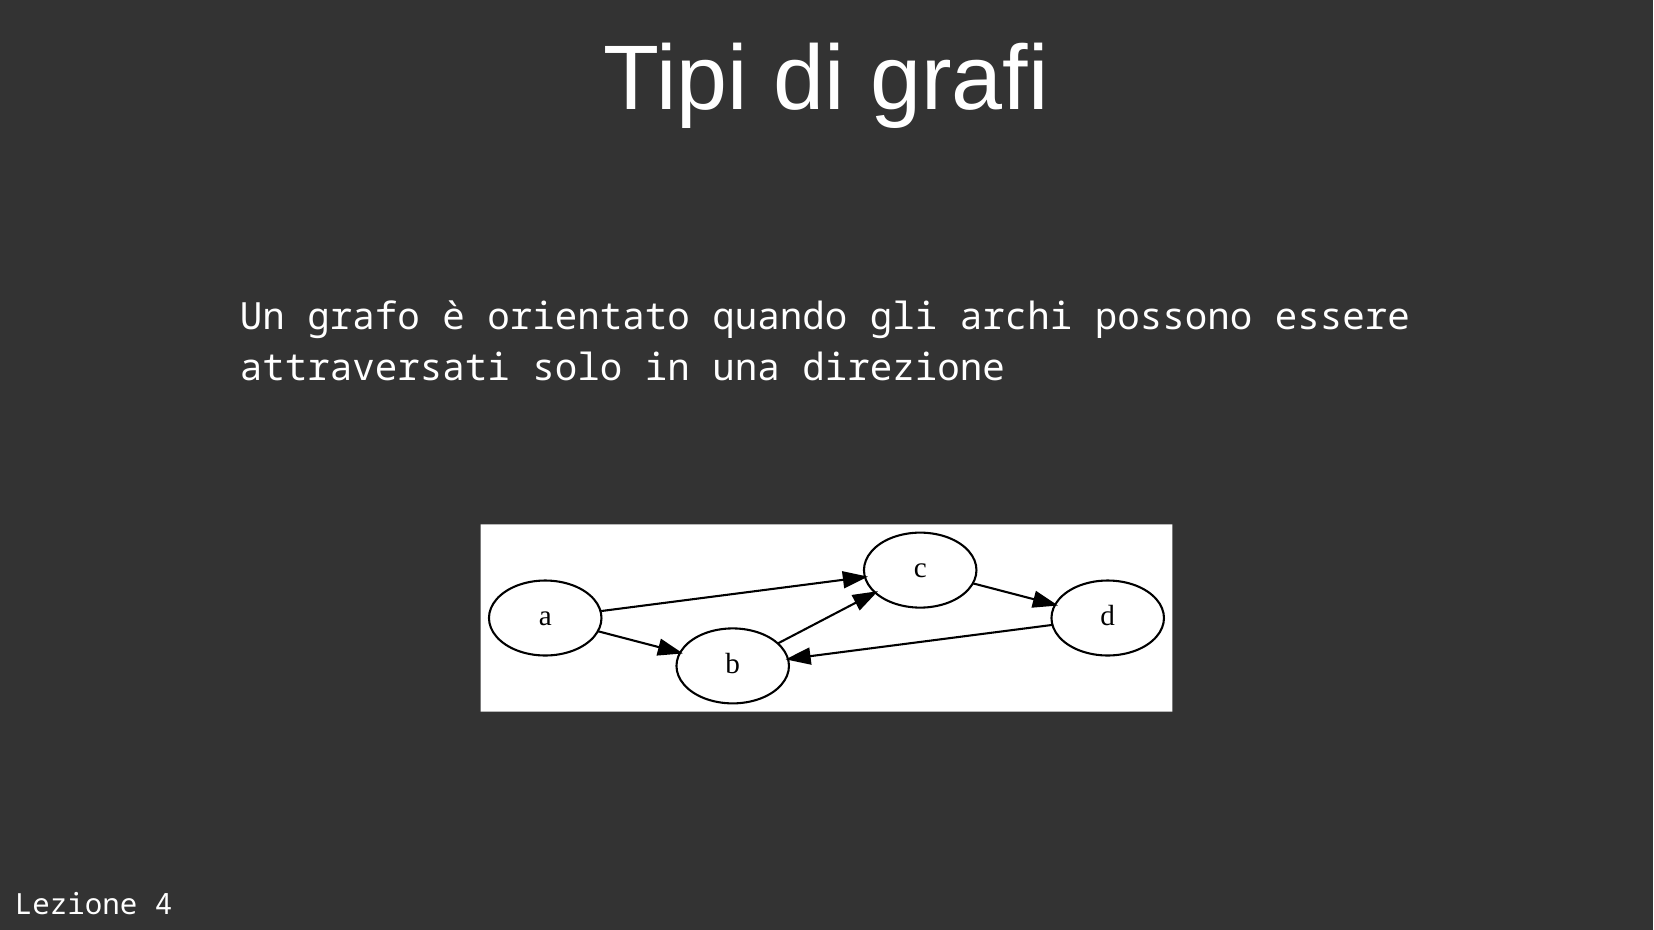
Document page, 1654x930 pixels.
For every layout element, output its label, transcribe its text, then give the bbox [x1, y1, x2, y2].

picture [479, 523, 1174, 713]
text_box Lezione 4 [0, 875, 188, 930]
title Tipi di grafi [82, 0, 1571, 156]
text_box Un grafo è orientato quando gli archi possono essere attraversati solo in una direzione [225, 282, 1426, 450]
